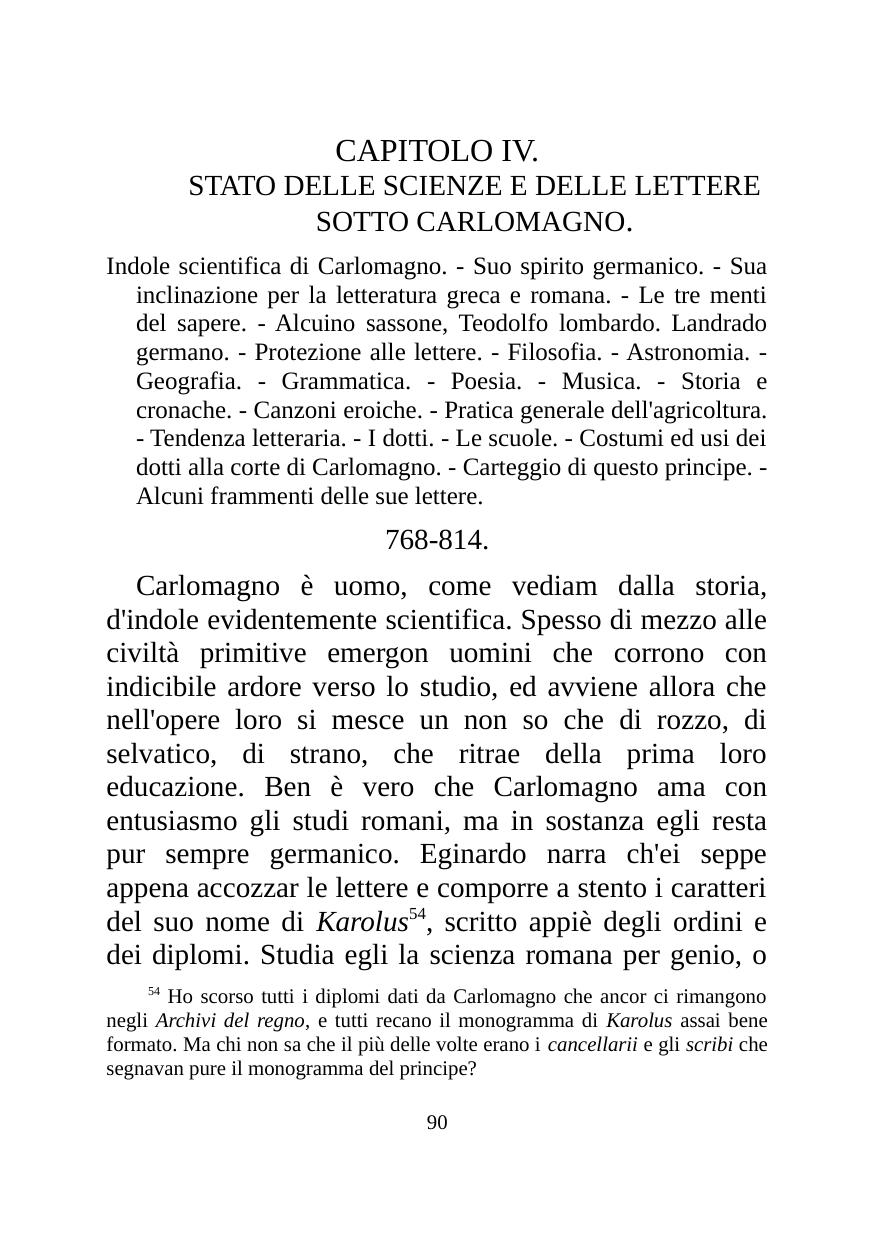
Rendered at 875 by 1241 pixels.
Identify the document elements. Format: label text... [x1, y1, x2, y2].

text Indole scientifica di Carlomagno. - Suo spirito germanico. - Sua inclinazione per la letteratura greca e romana. - Le tre menti del sapere. - Alcuino sassone, Teodolfo lombardo. Landrado germano. - Protezione alle lettere. - Filosofia. - Astronomia. - Geografia. - Grammatica. - Poesia. - Musica. - Storia e cronache. - Canzoni eroiche. - Pratica generale dell'agricoltura. - Tendenza letteraria. - I dotti. - Le scuole. - Costumi ed usi dei dotti alla corte di Carlomagno. - Carteggio di questo principe. - Alcuni frammenti delle sue lettere. [106, 251, 768, 510]
text Ho scorso tutti i diplomi dati da Carlomagno che ancor ci rimangono negli Archivi del regno, e tutti recano il monogramma di Karolus assai bene formato. Ma chi non sa che il più delle volte erano i cancellarii e gli scribi che segnavan pure il monogramma del principe? [106, 984, 768, 1080]
subtitle CAPITOLO IV. STATO DELLE SCIENZE E DELLE LETTERE SOTTO CARLOMAGNO. [106, 131, 768, 238]
text Carlomagno è uomo, come vediam dalla storia, d'indole evidentemente scientifica. Spesso di mezzo alle civiltà primitive emergon uomini che corrono con indicibile ardore verso lo studio, ed avviene allora che nell'opere loro si mesce un non so che di rozzo, di selvatico, di strano, che ritrae della prima loro educazione. Ben è vero che Carlomagno ama con entusiasmo gli studi romani, ma in sostanza egli resta pur sempre germanico. Eginardo narra ch'ei seppe appena accozzar le lettere e comporre a stento i caratteri del suo nome di Karolus, scritto appiè degli ordini e dei diplomi. Studia egli la scienza romana per genio, o [106, 568, 768, 971]
text 768-814. [106, 522, 768, 556]
